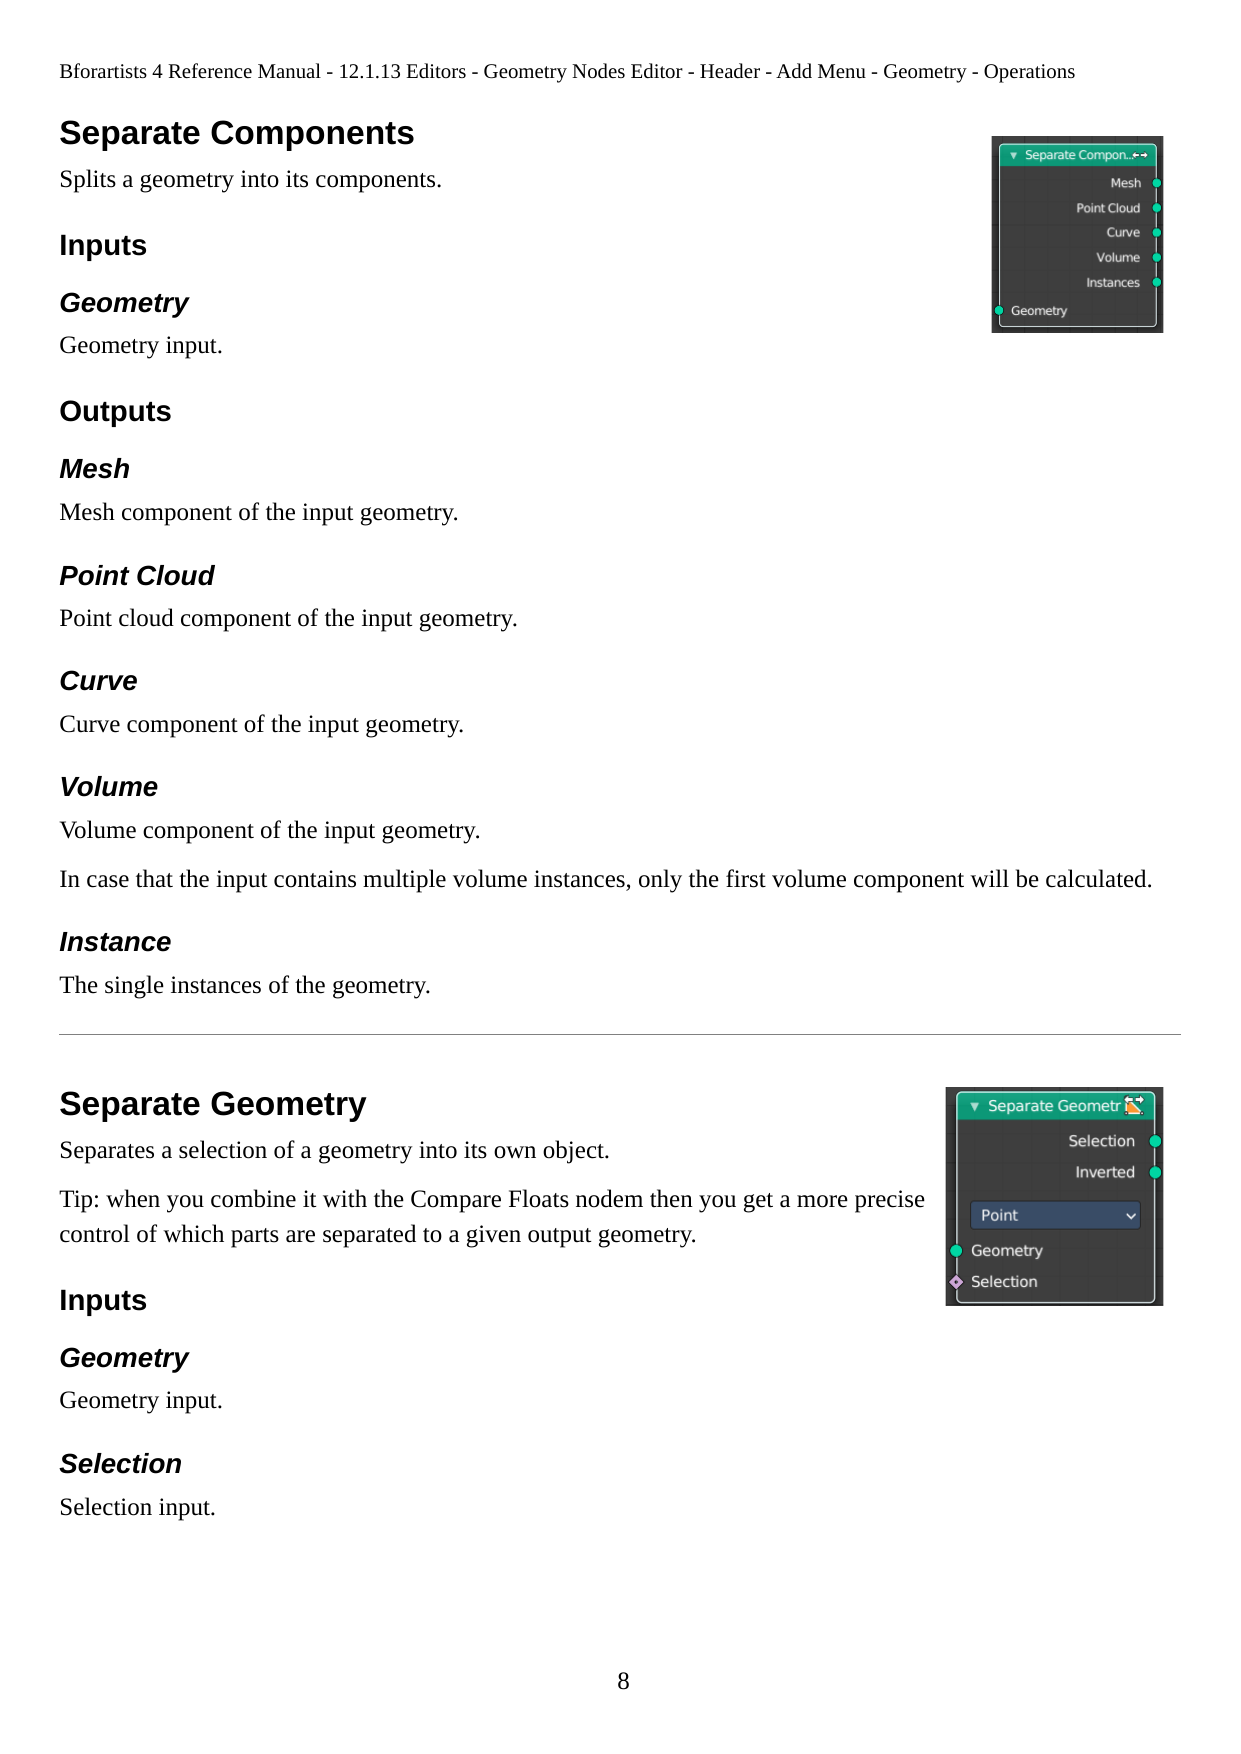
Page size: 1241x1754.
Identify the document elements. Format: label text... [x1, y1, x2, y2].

picture [945, 1087, 1164, 1306]
subtitle Volume [59, 771, 1181, 803]
subtitle Separate Components [59, 113, 1181, 151]
text Tip: when you combine it with the Compare Floats nodem then you get a more precise control of which parts are separated to a given output geometry. [59, 1184, 945, 1248]
subtitle [1164, 286, 1181, 318]
subtitle Inputs [59, 1282, 1181, 1316]
subtitle Geometry [59, 286, 991, 318]
subtitle [1164, 227, 1181, 261]
text Geometry input. [59, 1386, 1181, 1414]
subtitle Selection [59, 1447, 1181, 1479]
subtitle Curve [59, 665, 1181, 697]
text Geometry input. [59, 331, 1181, 359]
text Point cloud component of the input geometry. [59, 603, 1181, 632]
picture [991, 136, 1164, 333]
text Selection input. [59, 1492, 1181, 1520]
subtitle Instance [59, 926, 1181, 958]
subtitle Geometry [59, 1341, 1181, 1373]
subtitle Outputs [59, 394, 1181, 428]
subtitle Inputs [59, 227, 991, 261]
subtitle Point Cloud [59, 559, 1181, 591]
text Curve component of the input geometry. [59, 709, 1181, 738]
subtitle Mesh [59, 453, 1181, 485]
text The single instances of the geometry. [59, 970, 1181, 999]
text Volume component of the input geometry. [59, 815, 1181, 844]
text Splits a geometry into its components. [59, 164, 991, 192]
text Mesh component of the input geometry. [59, 497, 1181, 526]
text Separates a selection of a geometry into its own object. [59, 1135, 945, 1164]
subtitle Separate Geometry [59, 1084, 1181, 1123]
text In case that the input contains multiple volume instances, only the first volume component will be calculated. [59, 864, 1181, 893]
